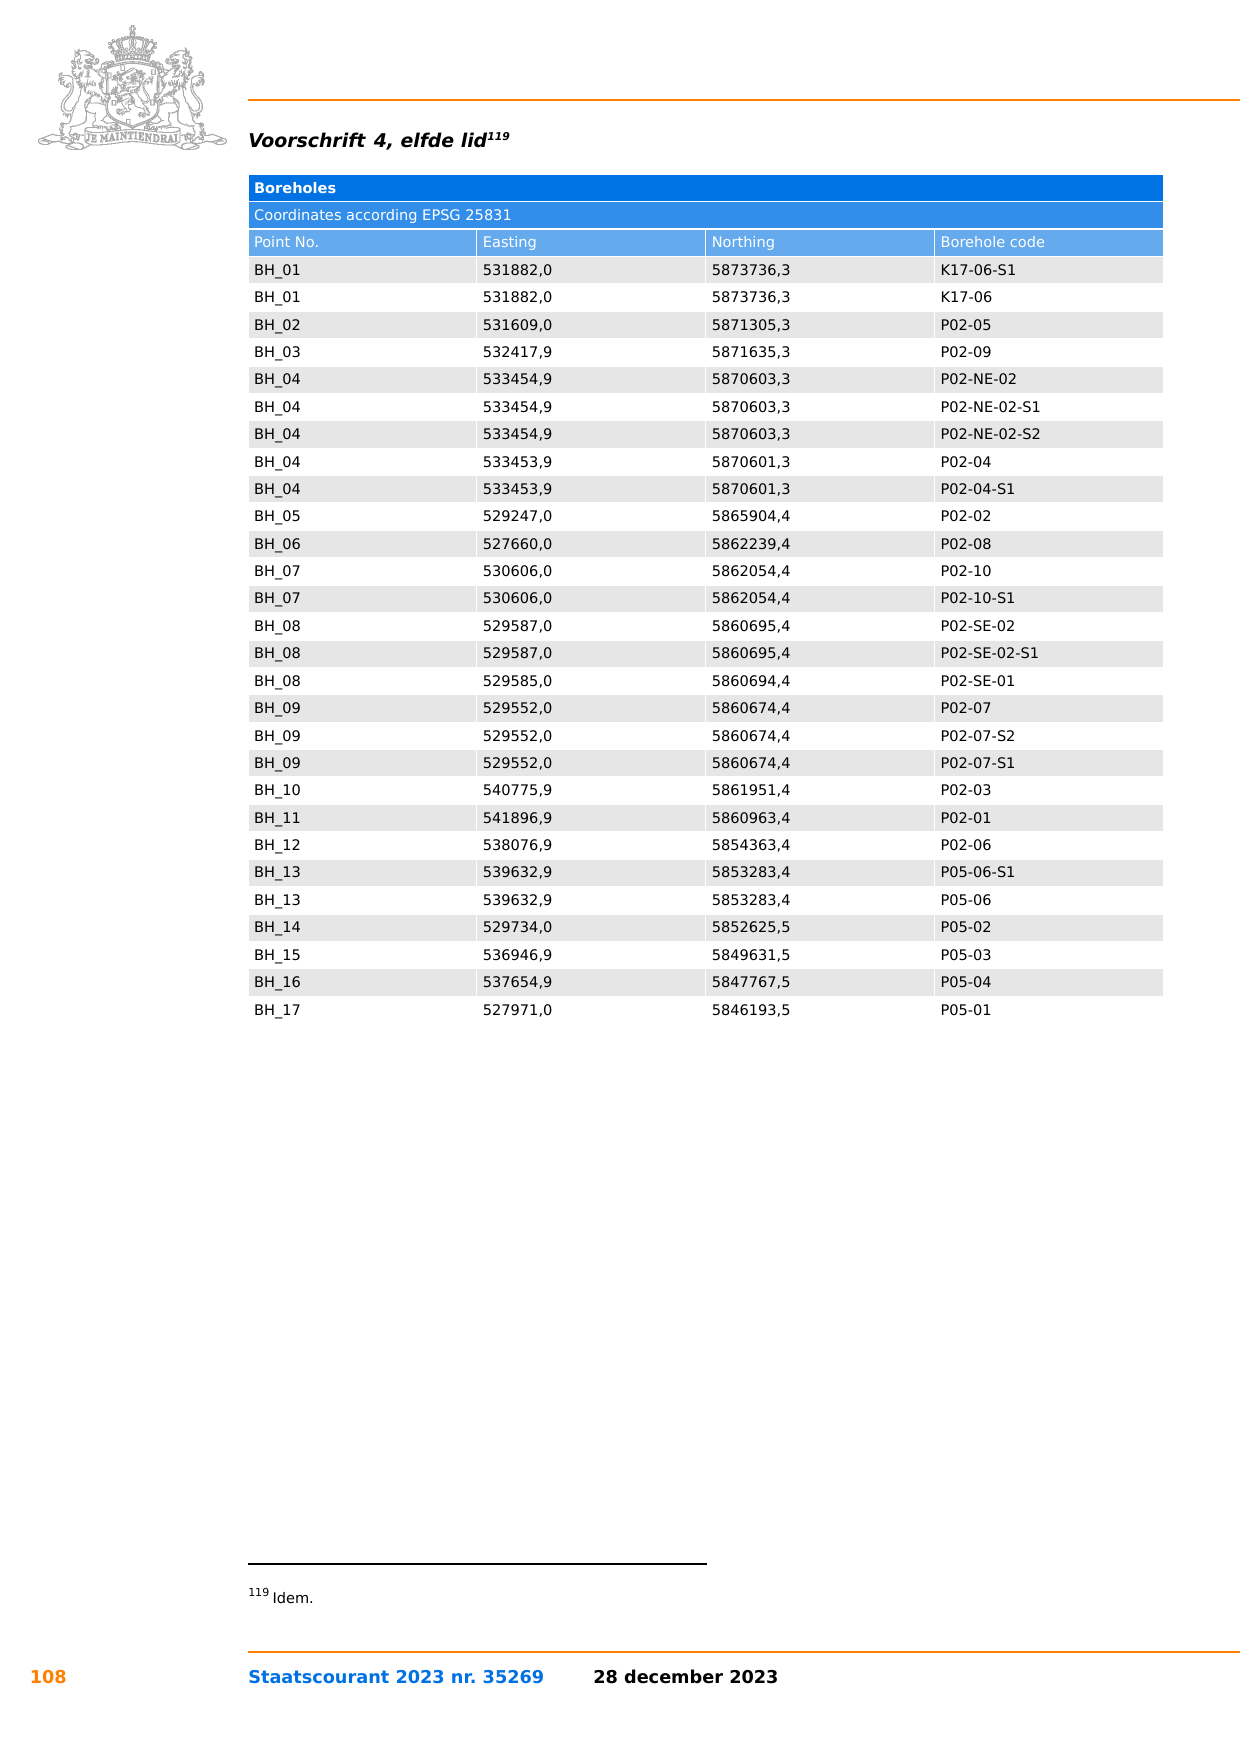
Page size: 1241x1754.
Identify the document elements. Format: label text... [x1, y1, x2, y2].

table_cell 533454,9 [477, 394, 705, 420]
table_cell 5852625,5 [706, 915, 934, 941]
table_cell 5871305,3 [706, 312, 934, 338]
table_cell 529552,0 [477, 695, 705, 722]
table_cell 532417,9 [477, 339, 705, 366]
table_cell 5860695,4 [706, 641, 934, 667]
table_cell 529552,0 [477, 723, 705, 749]
table_cell 531882,0 [477, 284, 705, 311]
table_cell K17-06 [935, 284, 1163, 311]
table_cell 531609,0 [477, 312, 705, 338]
table_cell BH_04 [249, 449, 476, 475]
table_cell P05-06 [935, 887, 1163, 913]
table_cell BH_01 [249, 284, 476, 311]
table_cell 5861951,4 [706, 778, 934, 804]
table_cell BH_04 [249, 394, 476, 420]
table_cell 5862054,4 [706, 586, 934, 612]
table_cell BH_08 [249, 641, 476, 667]
table_cell Coordinates according EPSG 25831 [249, 202, 1163, 228]
table_cell 5860694,4 [706, 668, 934, 694]
table_cell BH_07 [249, 558, 476, 585]
table_cell 539632,9 [477, 860, 705, 886]
table_cell Easting [477, 230, 705, 256]
table_cell 5865904,4 [706, 504, 934, 530]
table_cell Point No. [249, 230, 476, 256]
table_cell 5854363,4 [706, 832, 934, 859]
table_cell P02-02 [935, 504, 1163, 530]
table_cell 533454,9 [477, 421, 705, 448]
table_cell P02-04-S1 [935, 476, 1163, 502]
table_cell 538076,9 [477, 832, 705, 859]
table_cell 5860695,4 [706, 613, 934, 639]
table_cell BH_09 [249, 750, 476, 776]
table_cell BH_05 [249, 504, 476, 530]
table_cell 5871635,3 [706, 339, 934, 366]
table_cell 531882,0 [477, 257, 705, 283]
table_cell 5860674,4 [706, 695, 934, 722]
table_cell 540775,9 [477, 778, 705, 804]
table_cell 5860674,4 [706, 723, 934, 749]
table_cell P02-NE-02 [935, 367, 1163, 393]
table_cell P02-01 [935, 805, 1163, 831]
table_cell P02-05 [935, 312, 1163, 338]
table_cell P02-07 [935, 695, 1163, 722]
table_cell P02-03 [935, 778, 1163, 804]
table_cell BH_14 [249, 915, 476, 941]
table_cell 5860963,4 [706, 805, 934, 831]
table_cell 5853283,4 [706, 887, 934, 913]
table_cell BH_02 [249, 312, 476, 338]
table_cell 529734,0 [477, 915, 705, 941]
table_cell BH_13 [249, 887, 476, 913]
table_cell P02-10 [935, 558, 1163, 585]
table_cell 530606,0 [477, 558, 705, 585]
table_cell P05-06-S1 [935, 860, 1163, 886]
table_header Boreholes [249, 175, 1163, 201]
table_cell 541896,9 [477, 805, 705, 831]
table_cell 533453,9 [477, 449, 705, 475]
table_cell 5862054,4 [706, 558, 934, 585]
table_cell P02-07-S1 [935, 750, 1163, 776]
table_cell BH_07 [249, 586, 476, 612]
table_cell 5849631,5 [706, 942, 934, 968]
table_cell BH_03 [249, 339, 476, 366]
table_cell BH_15 [249, 942, 476, 968]
table_cell 5873736,3 [706, 284, 934, 311]
table_cell P05-04 [935, 969, 1163, 996]
table_cell BH_16 [249, 969, 476, 996]
table_cell P02-NE-02-S2 [935, 421, 1163, 448]
table_cell P02-08 [935, 531, 1163, 557]
table_cell 5870603,3 [706, 421, 934, 448]
table_cell P02-07-S2 [935, 723, 1163, 749]
table_cell Northing [706, 230, 934, 256]
table_cell P02-04 [935, 449, 1163, 475]
table_cell 529552,0 [477, 750, 705, 776]
table_cell 5846193,5 [706, 997, 934, 1023]
table_cell BH_04 [249, 476, 476, 502]
table_cell P05-02 [935, 915, 1163, 941]
table_cell P02-SE-01 [935, 668, 1163, 694]
table_cell P05-03 [935, 942, 1163, 968]
table_cell 536946,9 [477, 942, 705, 968]
table_cell P02-09 [935, 339, 1163, 366]
table_cell BH_01 [249, 257, 476, 283]
table_cell BH_04 [249, 421, 476, 448]
table_cell 529587,0 [477, 613, 705, 639]
table_cell BH_09 [249, 695, 476, 722]
table_cell 5873736,3 [706, 257, 934, 283]
table_cell BH_08 [249, 668, 476, 694]
table_cell 5870601,3 [706, 449, 934, 475]
table_cell P02-10-S1 [935, 586, 1163, 612]
table_cell BH_06 [249, 531, 476, 557]
subtitle Voorschrift 4, elfde lid [248, 130, 1163, 152]
table_cell BH_11 [249, 805, 476, 831]
table_cell BH_04 [249, 367, 476, 393]
table_cell 5870601,3 [706, 476, 934, 502]
table_cell 530606,0 [477, 586, 705, 612]
table_cell P02-SE-02 [935, 613, 1163, 639]
table_cell Borehole code [935, 230, 1163, 256]
picture [38, 25, 227, 150]
table_cell 5860674,4 [706, 750, 934, 776]
table_cell 533454,9 [477, 367, 705, 393]
table_cell 5853283,4 [706, 860, 934, 886]
table_cell 529585,0 [477, 668, 705, 694]
table_cell 539632,9 [477, 887, 705, 913]
table_cell BH_17 [249, 997, 476, 1023]
table_cell 529587,0 [477, 641, 705, 667]
table_cell 527660,0 [477, 531, 705, 557]
table_cell 5870603,3 [706, 367, 934, 393]
table_cell P05-01 [935, 997, 1163, 1023]
table_cell P02-SE-02-S1 [935, 641, 1163, 667]
table_cell 533453,9 [477, 476, 705, 502]
table_cell BH_10 [249, 778, 476, 804]
table_cell 537654,9 [477, 969, 705, 996]
table_cell BH_13 [249, 860, 476, 886]
table_cell BH_09 [249, 723, 476, 749]
table_cell 5847767,5 [706, 969, 934, 996]
table_cell 527971,0 [477, 997, 705, 1023]
text Idem. [248, 1586, 1163, 1608]
table_cell K17-06-S1 [935, 257, 1163, 283]
table_cell 5870603,3 [706, 394, 934, 420]
table_cell 5862239,4 [706, 531, 934, 557]
table_cell P02-06 [935, 832, 1163, 859]
table_cell 529247,0 [477, 504, 705, 530]
table_cell BH_08 [249, 613, 476, 639]
table_cell P02-NE-02-S1 [935, 394, 1163, 420]
table_cell BH_12 [249, 832, 476, 859]
